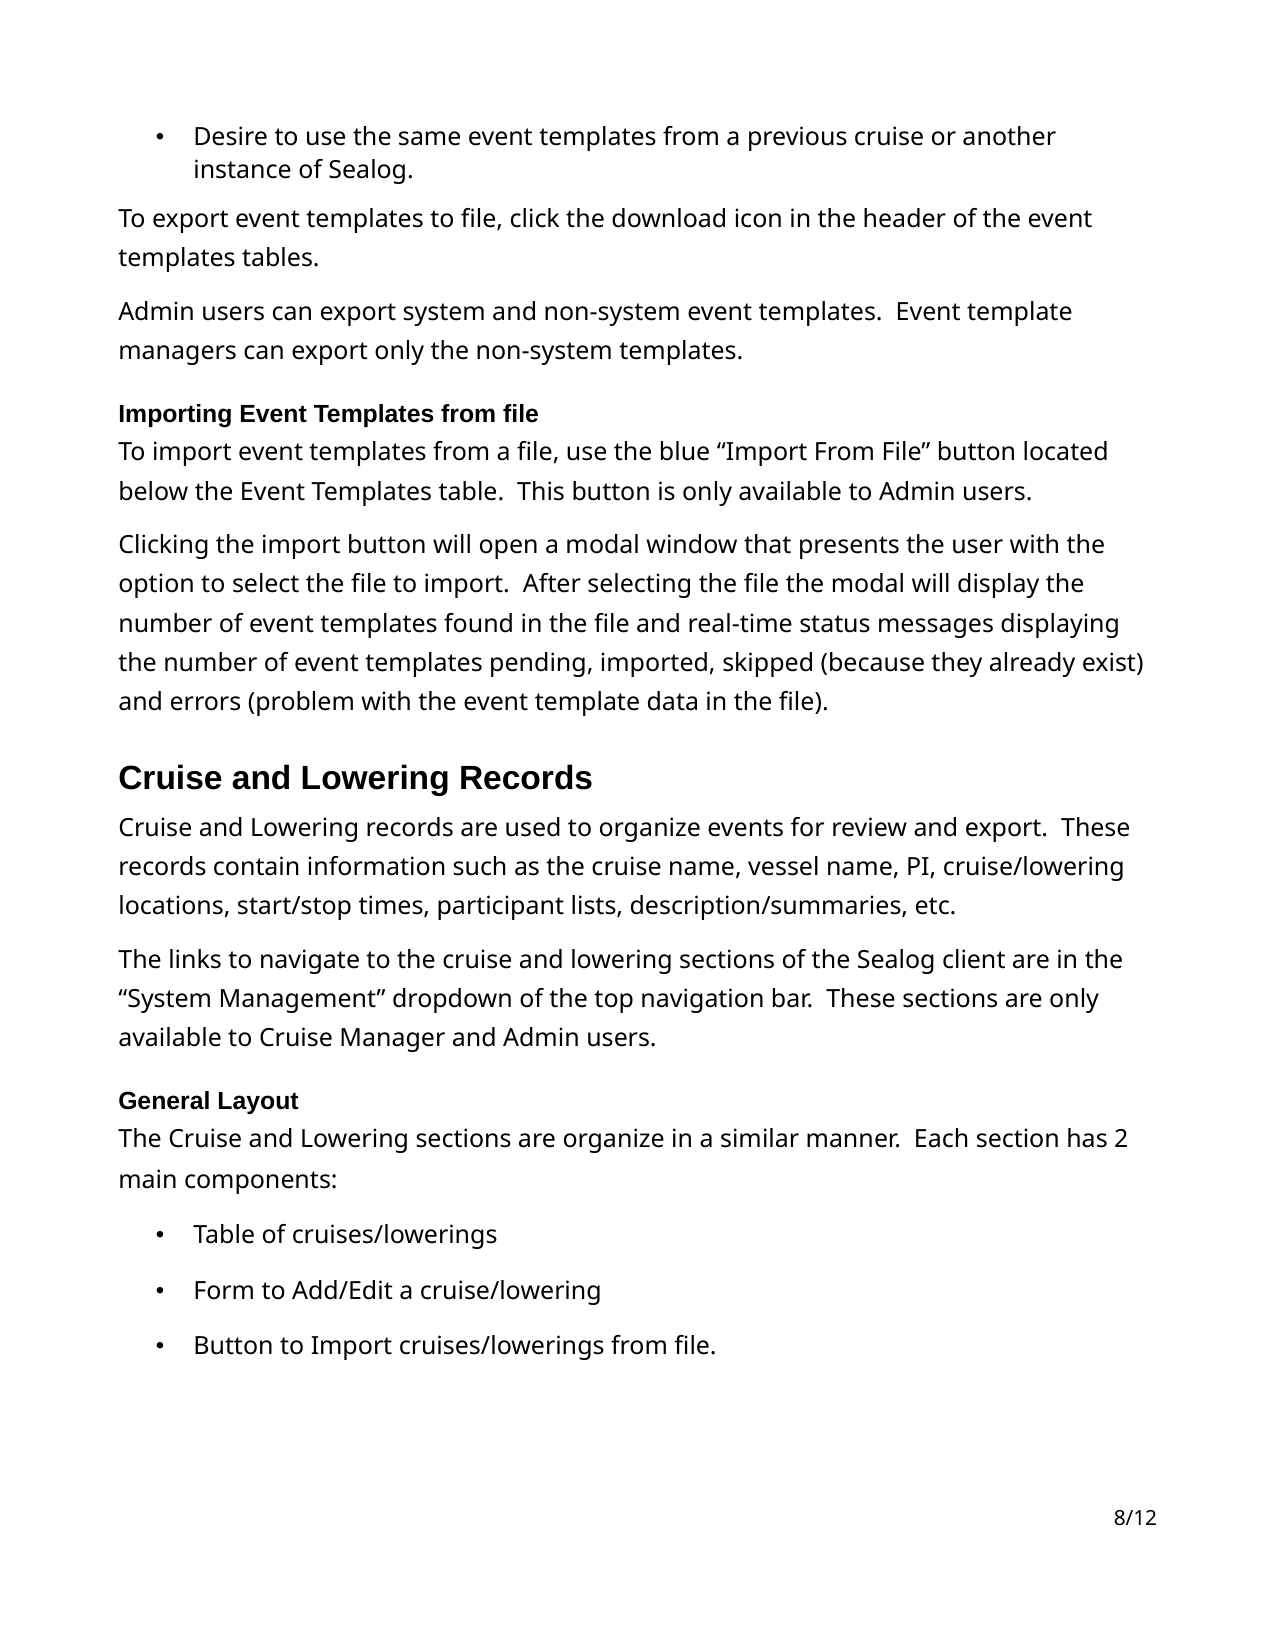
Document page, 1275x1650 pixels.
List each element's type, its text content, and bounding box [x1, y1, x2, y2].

text Admin users can export system and non-system event templates. Event template managers can export only the non-system templates. [118, 294, 1157, 367]
subtitle General Layout [118, 1086, 1157, 1114]
text To import event templates from a file, use the blue “Import From File” button located below the Event Templates table. This button is only available to Admin users. [118, 434, 1157, 507]
subtitle Cruise and Lowering Records [118, 758, 1157, 797]
text The links to navigate to the cruise and lowering sections of the Sealog client are in the “System Management” dropdown of the top navigation bar. These sections are only available to Cruise Manager and Admin users. [118, 941, 1157, 1054]
text Cruise and Lowering records are used to organize events for review and export. These records contain information such as the cruise name, vessel name, PI, cruise/lowering locations, start/stop times, participant lists, description/summaries, etc. [118, 809, 1157, 922]
list Form to Add/Edit a cruise/lowering [156, 1272, 1157, 1306]
text To export event templates to file, click the download icon in the header of the event templates tables. [118, 201, 1157, 274]
subtitle Importing Event Templates from file [118, 399, 1157, 428]
list Desire to use the same event templates from a previous cruise or another instance of Sealog. [156, 118, 1157, 186]
list Table of cruises/lowerings [156, 1217, 1157, 1251]
text Clicking the import button will open a modal window that presents the user with the option to select the file to import. After selecting the file the modal will display the number of event templates found in the file and real-time status messages displaying the number of event templates pending, imported, skipped (because they already exist) and errors (problem with the event template data in the file). [118, 527, 1157, 718]
text The Cruise and Lowering sections are organize in a similar manner. Each section has 2 main components: [118, 1121, 1157, 1196]
list Button to Import cruises/lowerings from file. [156, 1328, 1157, 1362]
